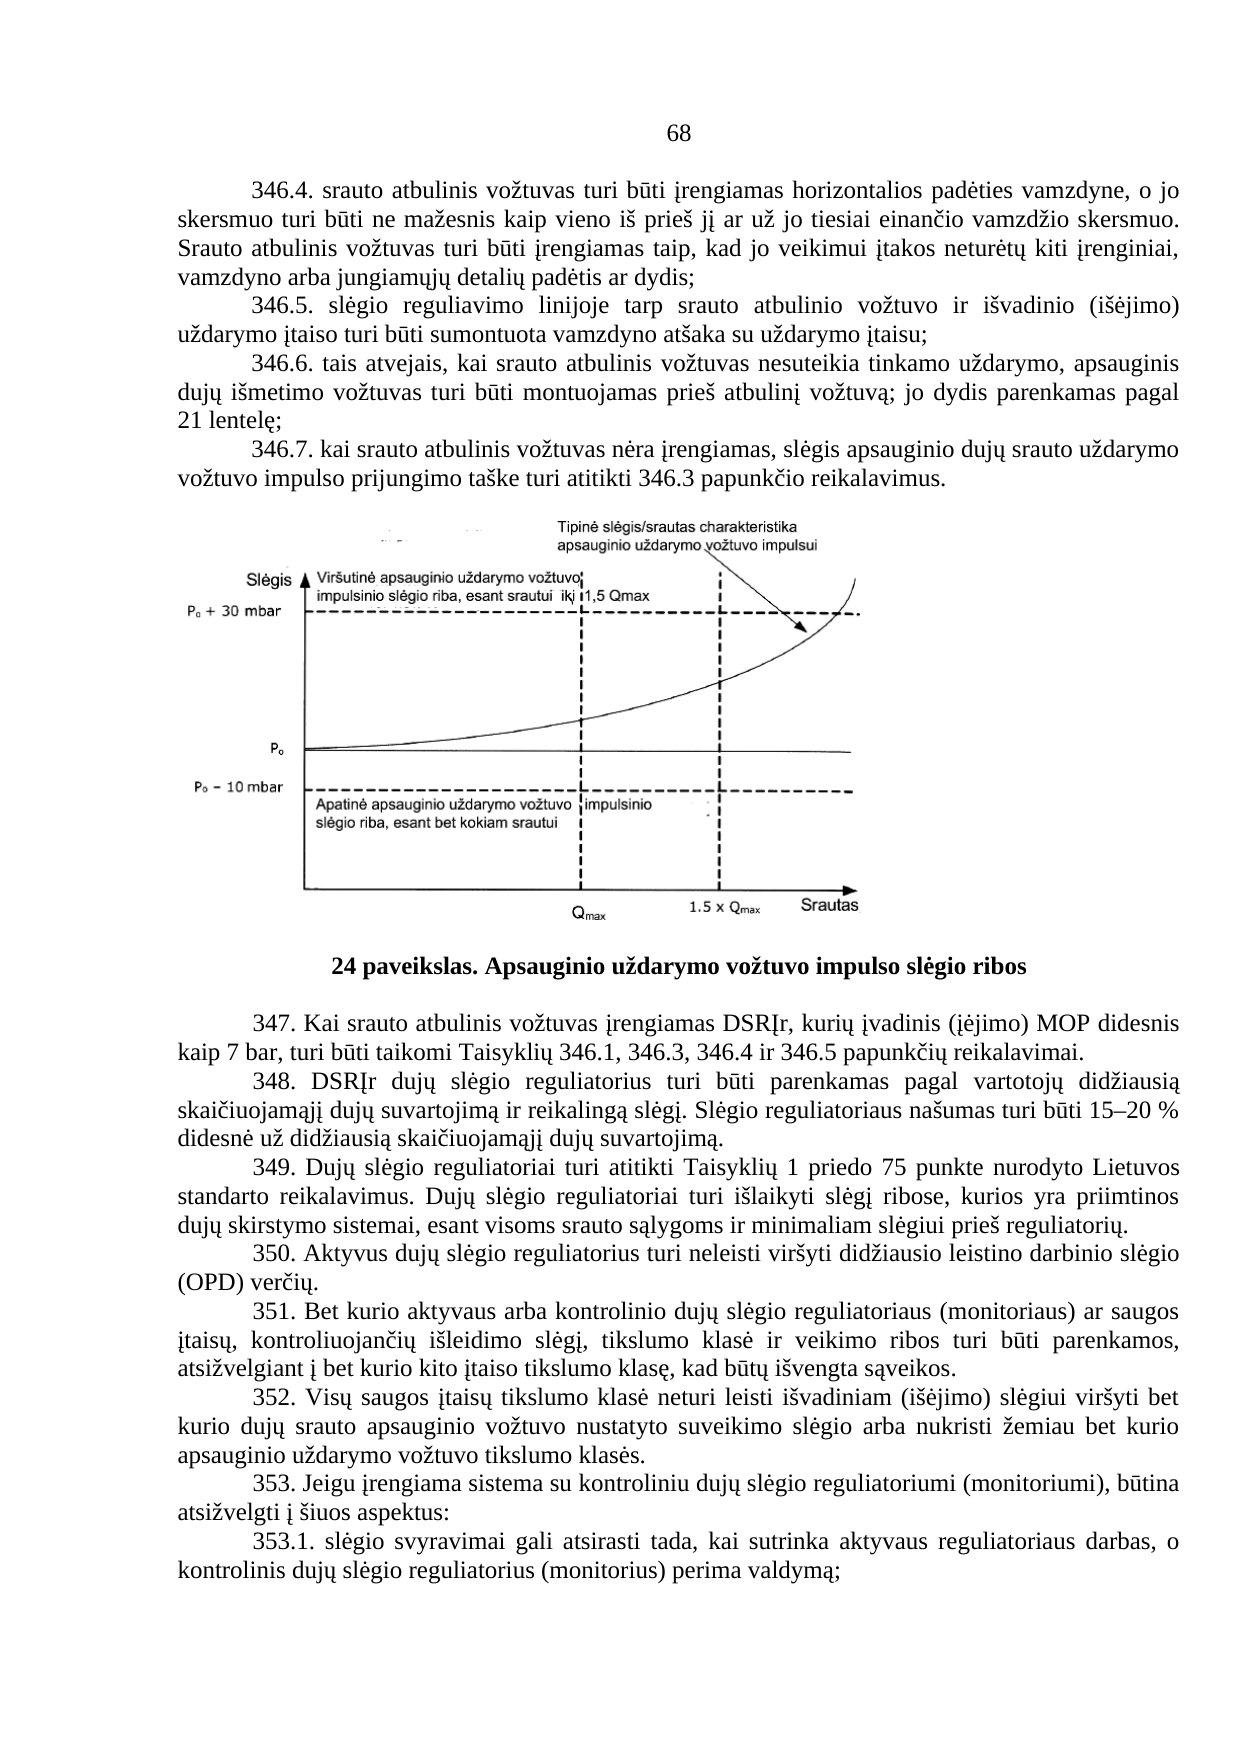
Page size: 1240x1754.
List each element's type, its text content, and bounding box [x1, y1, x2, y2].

text 352. Visų saugos įtaisų tikslumo klasė neturi leisti išvadiniam (išėjimo) slėgiui viršyti bet kurio dujų srauto apsauginio vožtuvo nustatyto suveikimo slėgio arba nukristi žemiau bet kurio apsauginio uždarymo vožtuvo tikslumo klasės. [177, 1382, 1181, 1468]
text 348. DSRĮr dujų slėgio reguliatorius turi būti parenkamas pagal vartotojų didžiausią skaičiuojamąjį dujų suvartojimą ir reikalingą slėgį. Slėgio reguliatoriaus našumas turi būti 15–20 % didesnė už didžiausią skaičiuojamąjį dujų suvartojimą. [177, 1066, 1181, 1152]
text 347. Kai srauto atbulinis vožtuvas įrengiamas DSRĮr, kurių įvadinis (įėjimo) MOP didesnis kaip 7 bar, turi būti taikomi Taisyklių 346.1, 346.3, 346.4 ir 346.5 papunkčių reikalavimai. [177, 1008, 1181, 1066]
text 24 paveikslas. Apsauginio uždarymo vožtuvo impulso slėgio ribos [177, 951, 1181, 980]
text 351. Bet kurio aktyvaus arba kontrolinio dujų slėgio reguliatoriaus (monitoriaus) ar saugos įtaisų, kontroliuojančių išleidimo slėgį, tikslumo klasė ir veikimo ribos turi būti parenkamos, atsižvelgiant į bet kurio kito įtaiso tikslumo klasę, kad būtų išvengta sąveikos. [177, 1296, 1181, 1382]
text 346.4. srauto atbulinis vožtuvas turi būti įrengiamas horizontalios padėties vamzdyne, o jo skersmuo turi būti ne mažesnis kaip vieno iš prieš jį ar už jo tiesiai einančio vamzdžio skersmuo. Srauto atbulinis vožtuvas turi būti įrengiamas taip, kad jo veikimui įtakos neturėtų kiti įrenginiai, vamzdyno arba jungiamųjų detalių padėtis ar dydis; [177, 176, 1181, 291]
text 346.7. kai srauto atbulinis vožtuvas nėra įrengiamas, slėgis apsauginio dujų srauto uždarymo vožtuvo impulso prijungimo taške turi atitikti 346.3 papunkčio reikalavimus. [177, 434, 1181, 492]
text 346.6. tais atvejais, kai srauto atbulinis vožtuvas nesuteikia tinkamo uždarymo, apsauginis dujų išmetimo vožtuvas turi būti montuojamas prieš atbulinį vožtuvą; jo dydis parenkamas pagal 21 lentelę; [177, 348, 1181, 434]
text 350. Aktyvus dujų slėgio reguliatorius turi neleisti viršyti didžiausio leistino darbinio slėgio (OPD) verčių. [177, 1238, 1181, 1296]
text 349. Dujų slėgio reguliatoriai turi atitikti Taisyklių 1 priedo 75 punkte nurodyto Lietuvos standarto reikalavimus. Dujų slėgio reguliatoriai turi išlaikyti slėgį ribose, kurios yra priimtinos dujų skirstymo sistemai, esant visoms srauto sąlygoms ir minimaliam slėgiui prieš reguliatorių. [177, 1152, 1181, 1238]
text 353.1. slėgio svyravimai gali atsirasti tada, kai sutrinka aktyvaus reguliatoriaus darbas, o kontrolinis dujų slėgio reguliatorius (monitorius) perima valdymą; [177, 1526, 1181, 1583]
text 353. Jeigu įrengiama sistema su kontroliniu dujų slėgio reguliatoriumi (monitoriumi), būtina atsižvelgti į šiuos aspektus: [177, 1468, 1181, 1526]
text 346.5. slėgio reguliavimo linijoje tarp srauto atbulinio vožtuvo ir išvadinio (išėjimo) uždarymo įtaiso turi būti sumontuota vamzdyno atšaka su uždarymo įtaisu; [177, 291, 1181, 348]
